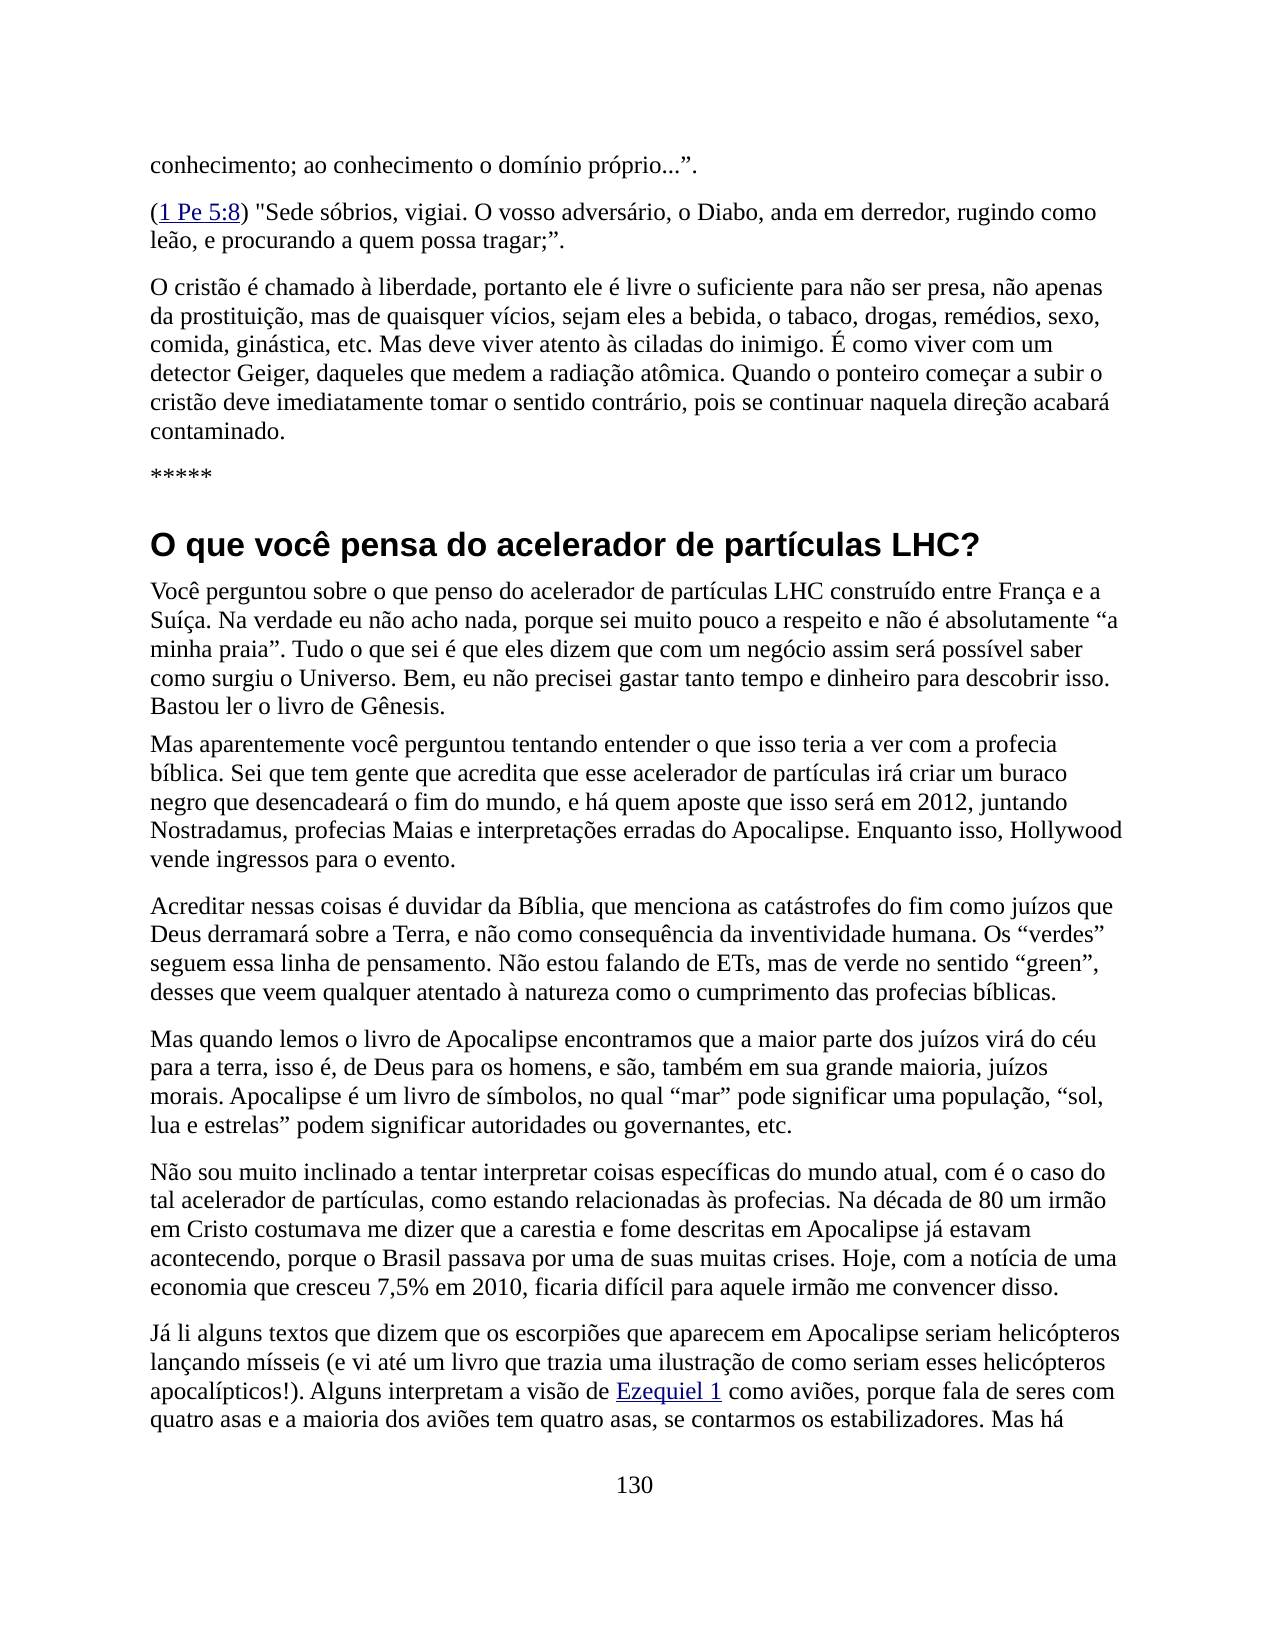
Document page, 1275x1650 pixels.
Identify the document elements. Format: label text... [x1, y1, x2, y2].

text conhecimento; ao conhecimento o domínio próprio...”. [150, 150, 1125, 179]
text Mas aparentemente você perguntou tentando entender o que isso teria a ver com a profecia bíblica. Sei que tem gente que acredita que esse acelerador de partículas irá criar um buraco negro que desencadeará o fim do mundo, e há quem aposte que isso será em 2012, juntando Nostradamus, profecias Maias e interpretações erradas do Apocalipse. Enquanto isso, Hollywood vende ingressos para o evento. [150, 729, 1125, 873]
text ***** [150, 462, 1125, 491]
text Você perguntou sobre o que penso do acelerador de partículas LHC construído entre França e a Suíça. Na verdade eu não acho nada, porque sei muito pouco a respeito e não é absolutamente “a minha praia”. Tudo o que sei é que eles dizem que com um negócio assim será possível saber como surgiu o Universo. Bem, eu não precisei gastar tanto tempo e dinheiro para descobrir isso. Bastou ler o livro de Gênesis. [150, 576, 1125, 720]
text Mas quando lemos o livro de Apocalipse encontramos que a maior parte dos juízos virá do céu para a terra, isso é, de Deus para os homens, e são, também em sua grande maioria, juízos morais. Apocalipse é um livro de símbolos, no qual “mar” pode significar uma população, “sol, lua e estrelas” podem significar autoridades ou governantes, etc. [150, 1024, 1125, 1139]
subtitle O que você pensa do acelerador de partículas LHC? [150, 525, 1125, 564]
text Não sou muito inclinado a tentar interpretar coisas específicas do mundo atual, com é o caso do tal acelerador de partículas, como estando relacionadas às profecias. Na década de 80 um irmão em Cristo costumava me dizer que a carestia e fome descritas em Apocalipse já estavam acontecendo, porque o Brasil passava por uma de suas muitas crises. Hoje, com a notícia de uma economia que cresceu 7,5% em 2010, ficaria difícil para aquele irmão me convencer disso. [150, 1157, 1125, 1300]
text O cristão é chamado à liberdade, portanto ele é livre o suficiente para não ser presa, não apenas da prostituição, mas de quaisquer vícios, sejam eles a bebida, o tabaco, drogas, remédios, sexo, comida, ginástica, etc. Mas deve viver atento às ciladas do inimigo. É como viver com um detector Geiger, daqueles que medem a radiação atômica. Quando o ponteiro começar a subir o cristão deve imediatamente tomar o sentido contrário, pois se continuar naquela direção acabará contaminado. [150, 272, 1125, 444]
text Acreditar nessas coisas é duvidar da Bíblia, que menciona as catástrofes do fim como juízos que Deus derramará sobre a Terra, e não como consequência da inventividade humana. Os “verdes” seguem essa linha de pensamento. Não estou falando de ETs, mas de verde no sentido “green”, desses que veem qualquer atentado à natureza como o cumprimento das profecias bíblicas. [150, 891, 1125, 1006]
text (1 Pe 5:8) "Sede sóbrios, vigiai. O vosso adversário, o Diabo, anda em derredor, rugindo como leão, e procurando a quem possa tragar;”. [150, 197, 1125, 254]
text Já li alguns textos que dizem que os escorpiões que aparecem em Apocalipse seriam helicópteros lançando mísseis (e vi até um livro que trazia uma ilustração de como seriam esses helicópteros apocalípticos!). Alguns interpretam a visão de Ezequiel 1 como aviões, porque fala de seres com quatro asas e a maioria dos aviões tem quatro asas, se contarmos os estabilizadores. Mas há [150, 1318, 1125, 1433]
